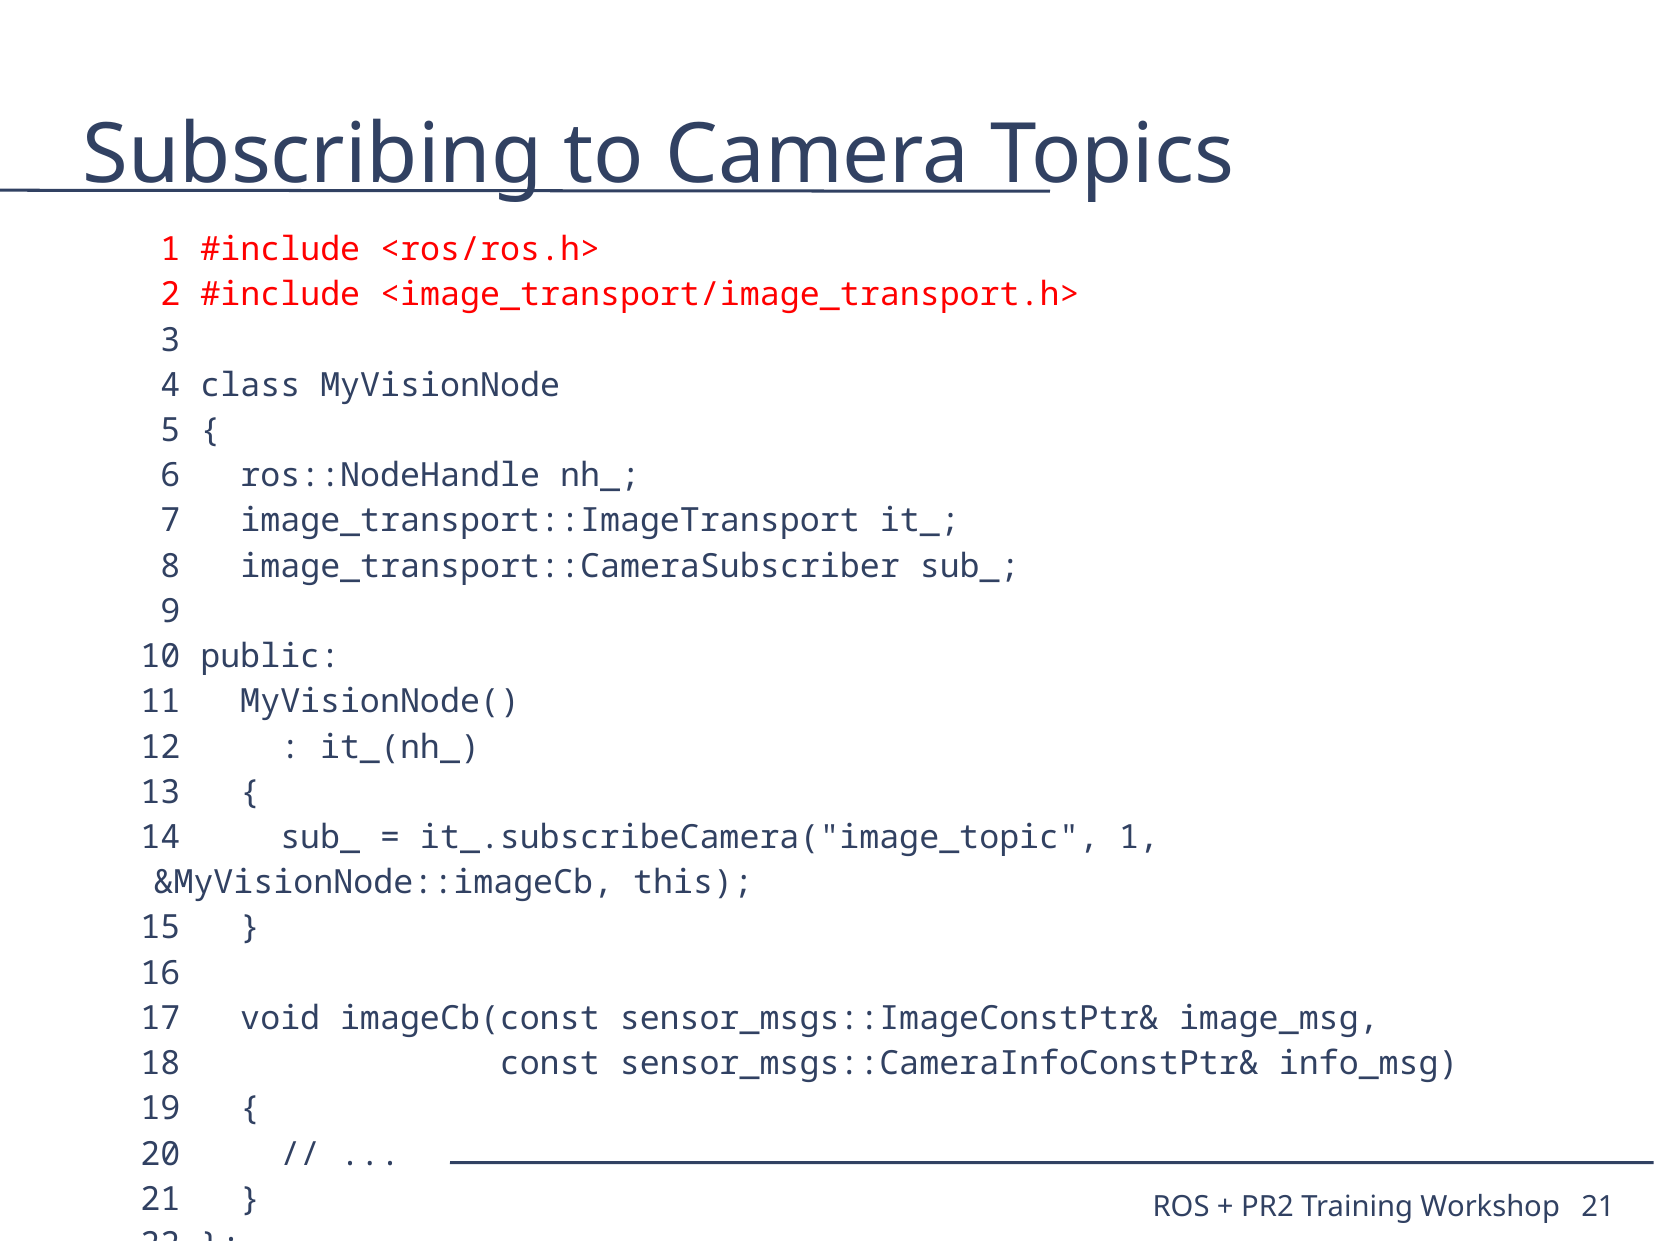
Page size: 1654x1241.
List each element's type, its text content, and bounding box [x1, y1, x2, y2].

title Subscribing to Camera Topics [82, 75, 1571, 225]
list 1 #include <ros/ros.h> 2 #include <image_transport/image_transport.h> 3 4 class MyVisionNode 5 { 6 ros::NodeHandle nh_; 7 image_transport::ImageTransport it_; 8 image_transport::CameraSubscriber sub_; 9 10 public: 11 MyVisionNode() 12 : it_(nh_) 13 { 14 sub_ = it_.subscribeCamera("image_topic", 1, &MyVisionNode::imageCb, this); 15 } 16 17 void imageCb(const sensor_msgs::ImageConstPtr& image_msg, 18 const sensor_msgs::CameraInfoConstPtr& info_msg) 19 { 20 // ... 21 } 22 }; [82, 225, 1571, 1126]
